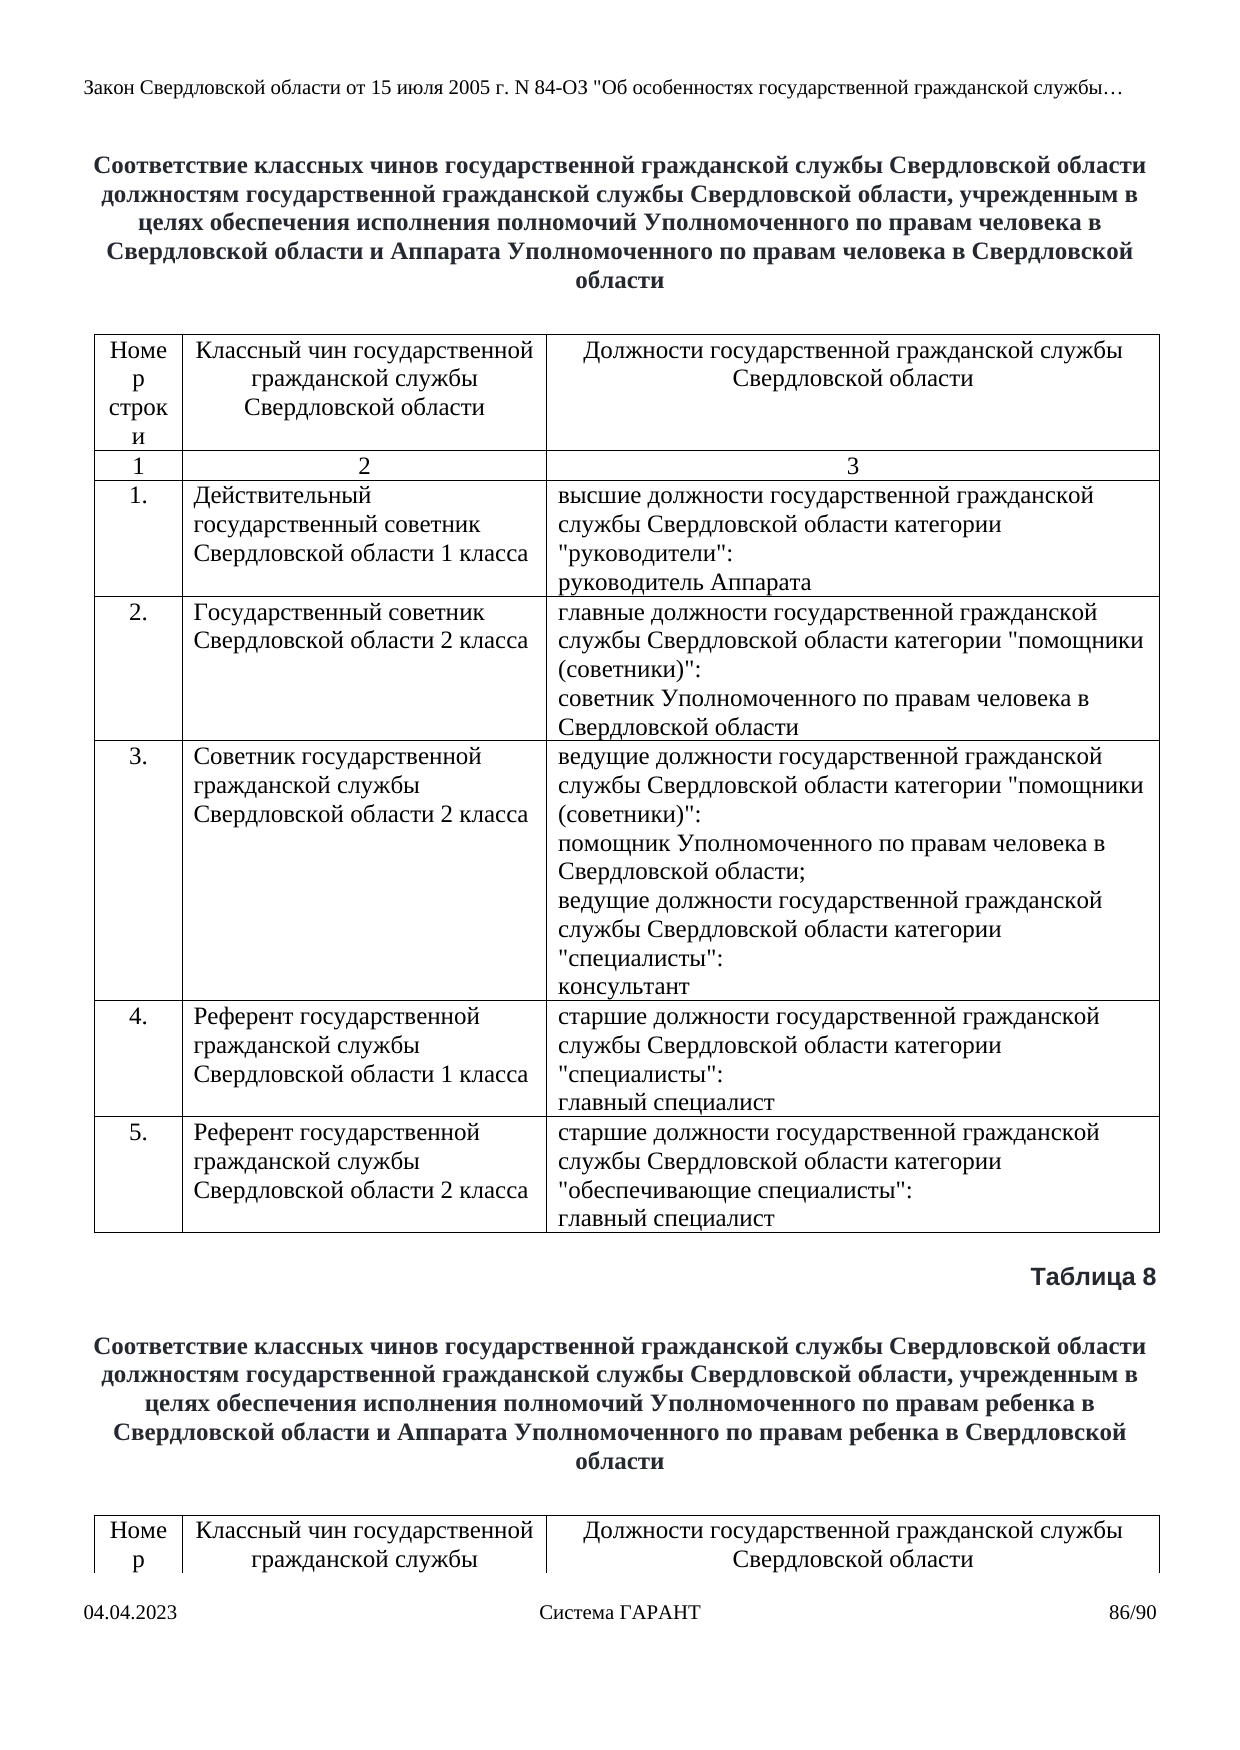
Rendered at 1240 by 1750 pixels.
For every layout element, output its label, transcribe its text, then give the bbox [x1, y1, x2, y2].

table_cell ведущие должности государственной гражданской службы Свердловской области категории "помощники (советники)": помощник Уполномоченного по правам человека в Свердловской области; ведущие должности государственной гражданской службы Свердловской области категории "специалисты": консультант [547, 741, 1159, 1000]
table_header Должности государственной гражданской службы Свердловской области [547, 1516, 1159, 1573]
table_cell 4. [95, 1001, 182, 1116]
table_cell старшие должности государственной гражданской службы Свердловской области категории "обеспечивающие специалисты": главный специалист [547, 1117, 1159, 1232]
table_cell 1. [95, 481, 182, 596]
table_header Должности государственной гражданской службы Свердловской области [547, 335, 1159, 450]
table_cell Референт государственной гражданской службы Свердловской области 1 класса [183, 1001, 546, 1116]
table_header Классный чин государственной гражданской службы Свердловской области [183, 335, 546, 450]
table_cell Советник государственной гражданской службы Свердловской области 2 класса [183, 741, 546, 1000]
table_cell 5. [95, 1117, 182, 1232]
table_header Номер [95, 1516, 182, 1573]
table_cell 3. [95, 741, 182, 1000]
text Таблица 8 [83, 1262, 1156, 1291]
table_cell Действительный государственный советник Свердловской области 1 класса [183, 481, 546, 596]
table_cell Референт государственной гражданской службы Свердловской области 2 класса [183, 1117, 546, 1232]
table_cell 2. [95, 597, 182, 740]
table_cell высшие должности государственной гражданской службы Свердловской области категории "руководители": руководитель Аппарата [547, 481, 1159, 596]
table_cell старшие должности государственной гражданской службы Свердловской области категории "специалисты": главный специалист [547, 1001, 1159, 1116]
table_cell 2 [183, 451, 546, 479]
subtitle Соответствие классных чинов государственной гражданской службы Свердловской области должностям государственной гражданской службы Свердловской области, учрежденным в целях обеспечения исполнения полномочий Уполномоченного по правам человека в Свердловской области и Аппарата Уполномоченного по правам человека в Свердловской области [83, 150, 1156, 294]
subtitle Соответствие классных чинов государственной гражданской службы Свердловской области должностям государственной гражданской службы Свердловской области, учрежденным в целях обеспечения исполнения полномочий Уполномоченного по правам ребенка в Свердловской области и Аппарата Уполномоченного по правам ребенка в Свердловской области [83, 1331, 1156, 1474]
table_cell 3 [547, 451, 1159, 479]
table_cell 1 [95, 451, 182, 479]
table_cell главные должности государственной гражданской службы Свердловской области категории "помощники (советники)": советник Уполномоченного по правам человека в Свердловской области [547, 597, 1159, 740]
table_header Номер строки [95, 335, 182, 450]
table_header Классный чин государственной гражданской службы [183, 1516, 546, 1573]
table_cell Государственный советник Свердловской области 2 класса [183, 597, 546, 740]
